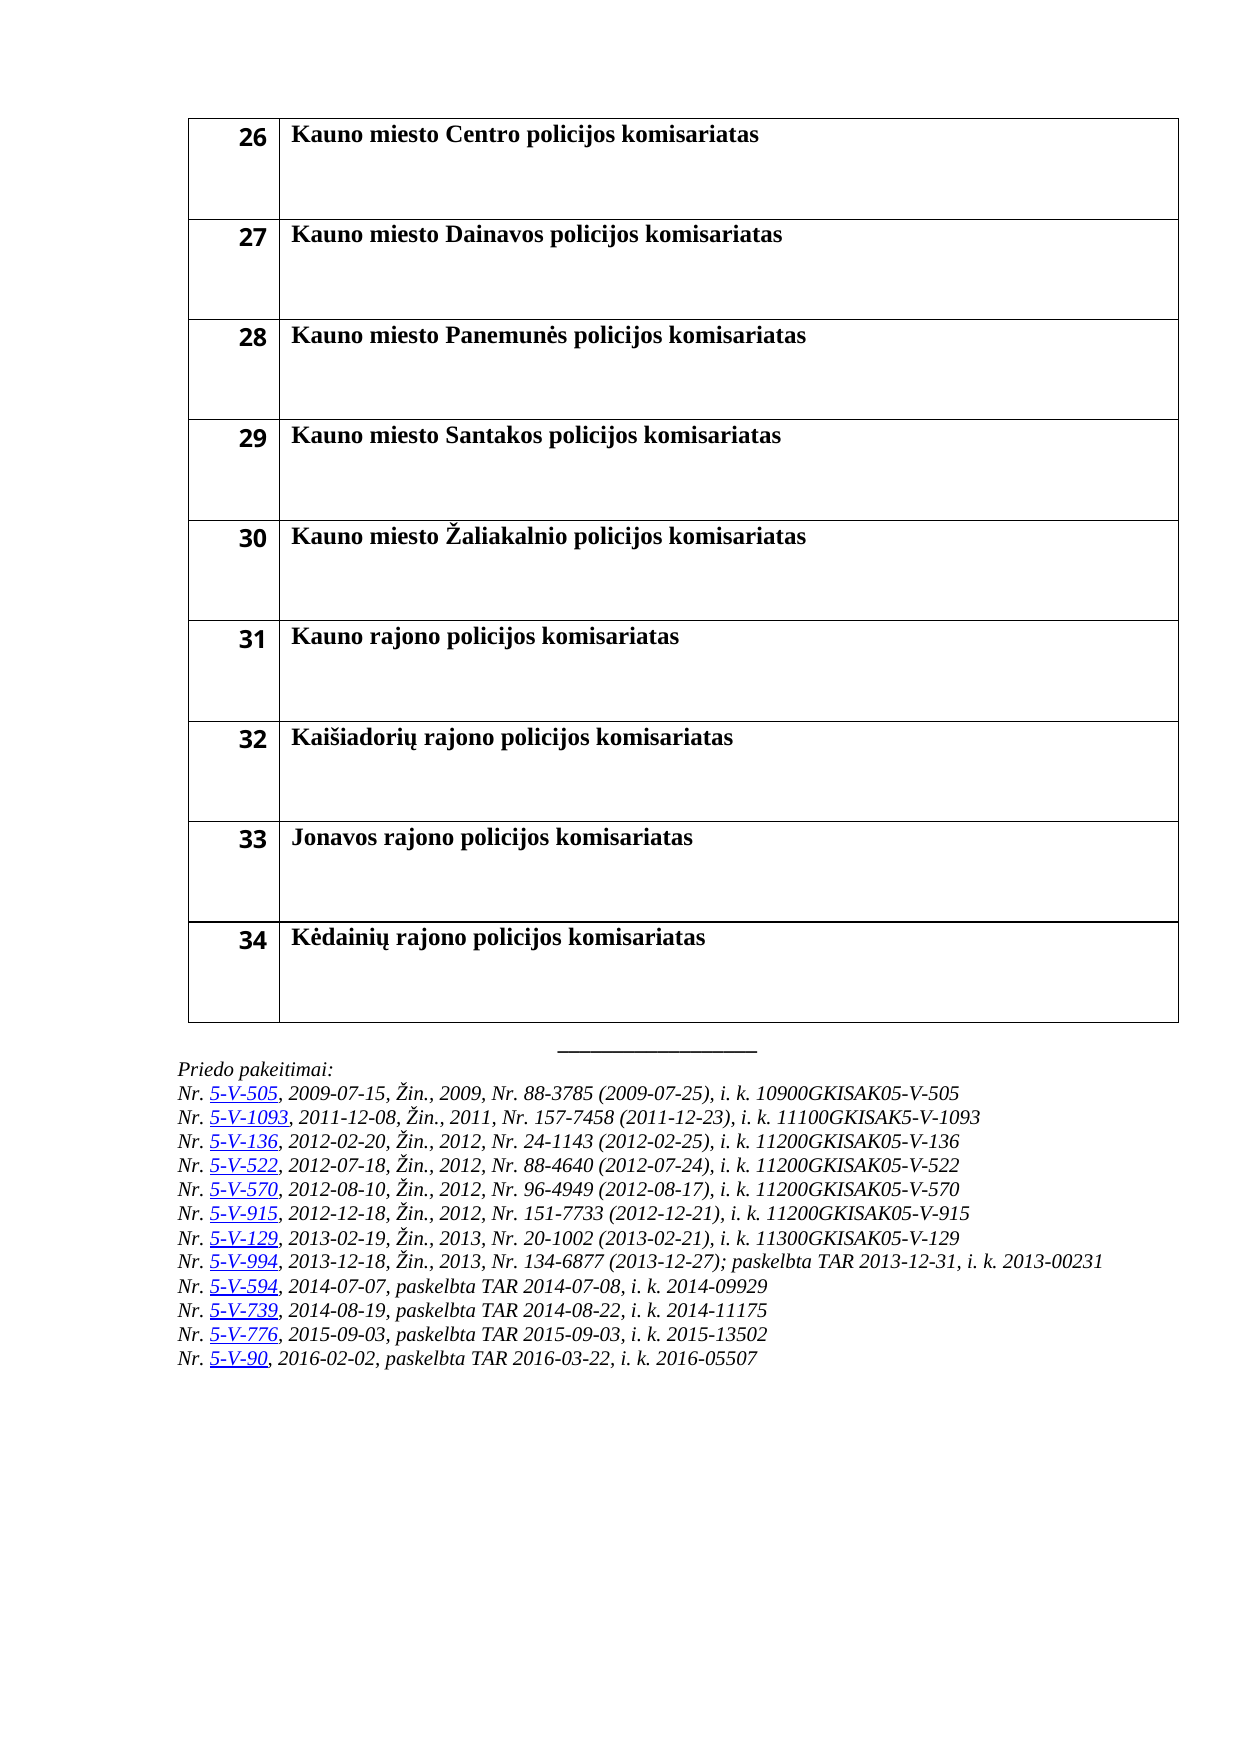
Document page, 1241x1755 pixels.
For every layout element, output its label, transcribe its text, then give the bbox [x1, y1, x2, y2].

text Nr. 5-V-570, 2012-08-10, Žin., 2012, Nr. 96-4949 (2012-08-17), i. k. 11200GKISAK05-V-570 [177, 1177, 1181, 1201]
table_cell 29. [189, 420, 279, 520]
table_cell Kauno miesto Santakos policijos komisariatas [280, 420, 1178, 520]
text __________________ [133, 1023, 1181, 1057]
text Nr. 5-V-1093, 2011-12-08, Žin., 2011, Nr. 157-7458 (2011-12-23), i. k. 11100GKISAK5-V-1093 [177, 1105, 1181, 1129]
table_cell 30. [189, 521, 279, 620]
table_cell 27. [189, 220, 279, 319]
text Nr. 5-V-915, 2012-12-18, Žin., 2012, Nr. 151-7733 (2012-12-21), i. k. 11200GKISAK05-V-915 [177, 1201, 1181, 1225]
text Nr. 5-V-994, 2013-12-18, Žin., 2013, Nr. 134-6877 (2013-12-27); paskelbta TAR 2013-12-31, i. k. 2013-00231 [177, 1249, 1181, 1273]
table_cell Kauno miesto Žaliakalnio policijos komisariatas [280, 521, 1178, 620]
table_cell 33. [189, 822, 279, 921]
table_cell 32. [189, 722, 279, 821]
table_cell Kauno rajono policijos komisariatas [280, 621, 1178, 721]
text Nr. 5-V-522, 2012-07-18, Žin., 2012, Nr. 88-4640 (2012-07-24), i. k. 11200GKISAK05-V-522 [177, 1153, 1181, 1177]
table_cell Kaišiadorių rajono policijos komisariatas [280, 722, 1178, 821]
table_cell Kauno miesto Dainavos policijos komisariatas [280, 220, 1178, 319]
text Priedo pakeitimai: [177, 1057, 1181, 1081]
table_cell Jonavos rajono policijos komisariatas [280, 822, 1178, 921]
text Nr. 5-V-739, 2014-08-19, paskelbta TAR 2014-08-22, i. k. 2014-11175 [177, 1298, 1181, 1322]
table_cell 31. [189, 621, 279, 721]
table_cell 34. [189, 923, 279, 1022]
text Nr. 5-V-776, 2015-09-03, paskelbta TAR 2015-09-03, i. k. 2015-13502 [177, 1322, 1181, 1346]
text Nr. 5-V-136, 2012-02-20, Žin., 2012, Nr. 24-1143 (2012-02-25), i. k. 11200GKISAK05-V-136 [177, 1129, 1181, 1153]
text Nr. 5-V-90, 2016-02-02, paskelbta TAR 2016-03-22, i. k. 2016-05507 [177, 1346, 1181, 1370]
text Nr. 5-V-129, 2013-02-19, Žin., 2013, Nr. 20-1002 (2013-02-21), i. k. 11300GKISAK05-V-129 [177, 1225, 1181, 1249]
table_cell 26. [189, 119, 279, 218]
text Nr. 5-V-594, 2014-07-07, paskelbta TAR 2014-07-08, i. k. 2014-09929 [177, 1273, 1181, 1298]
table_cell Kėdainių rajono policijos komisariatas [280, 923, 1178, 1022]
table_cell 28. [189, 320, 279, 419]
text Nr. 5-V-505, 2009-07-15, Žin., 2009, Nr. 88-3785 (2009-07-25), i. k. 10900GKISAK05-V-505 [177, 1081, 1181, 1105]
table_cell Kauno miesto Panemunės policijos komisariatas [280, 320, 1178, 419]
table_cell Kauno miesto Centro policijos komisariatas [280, 119, 1178, 218]
